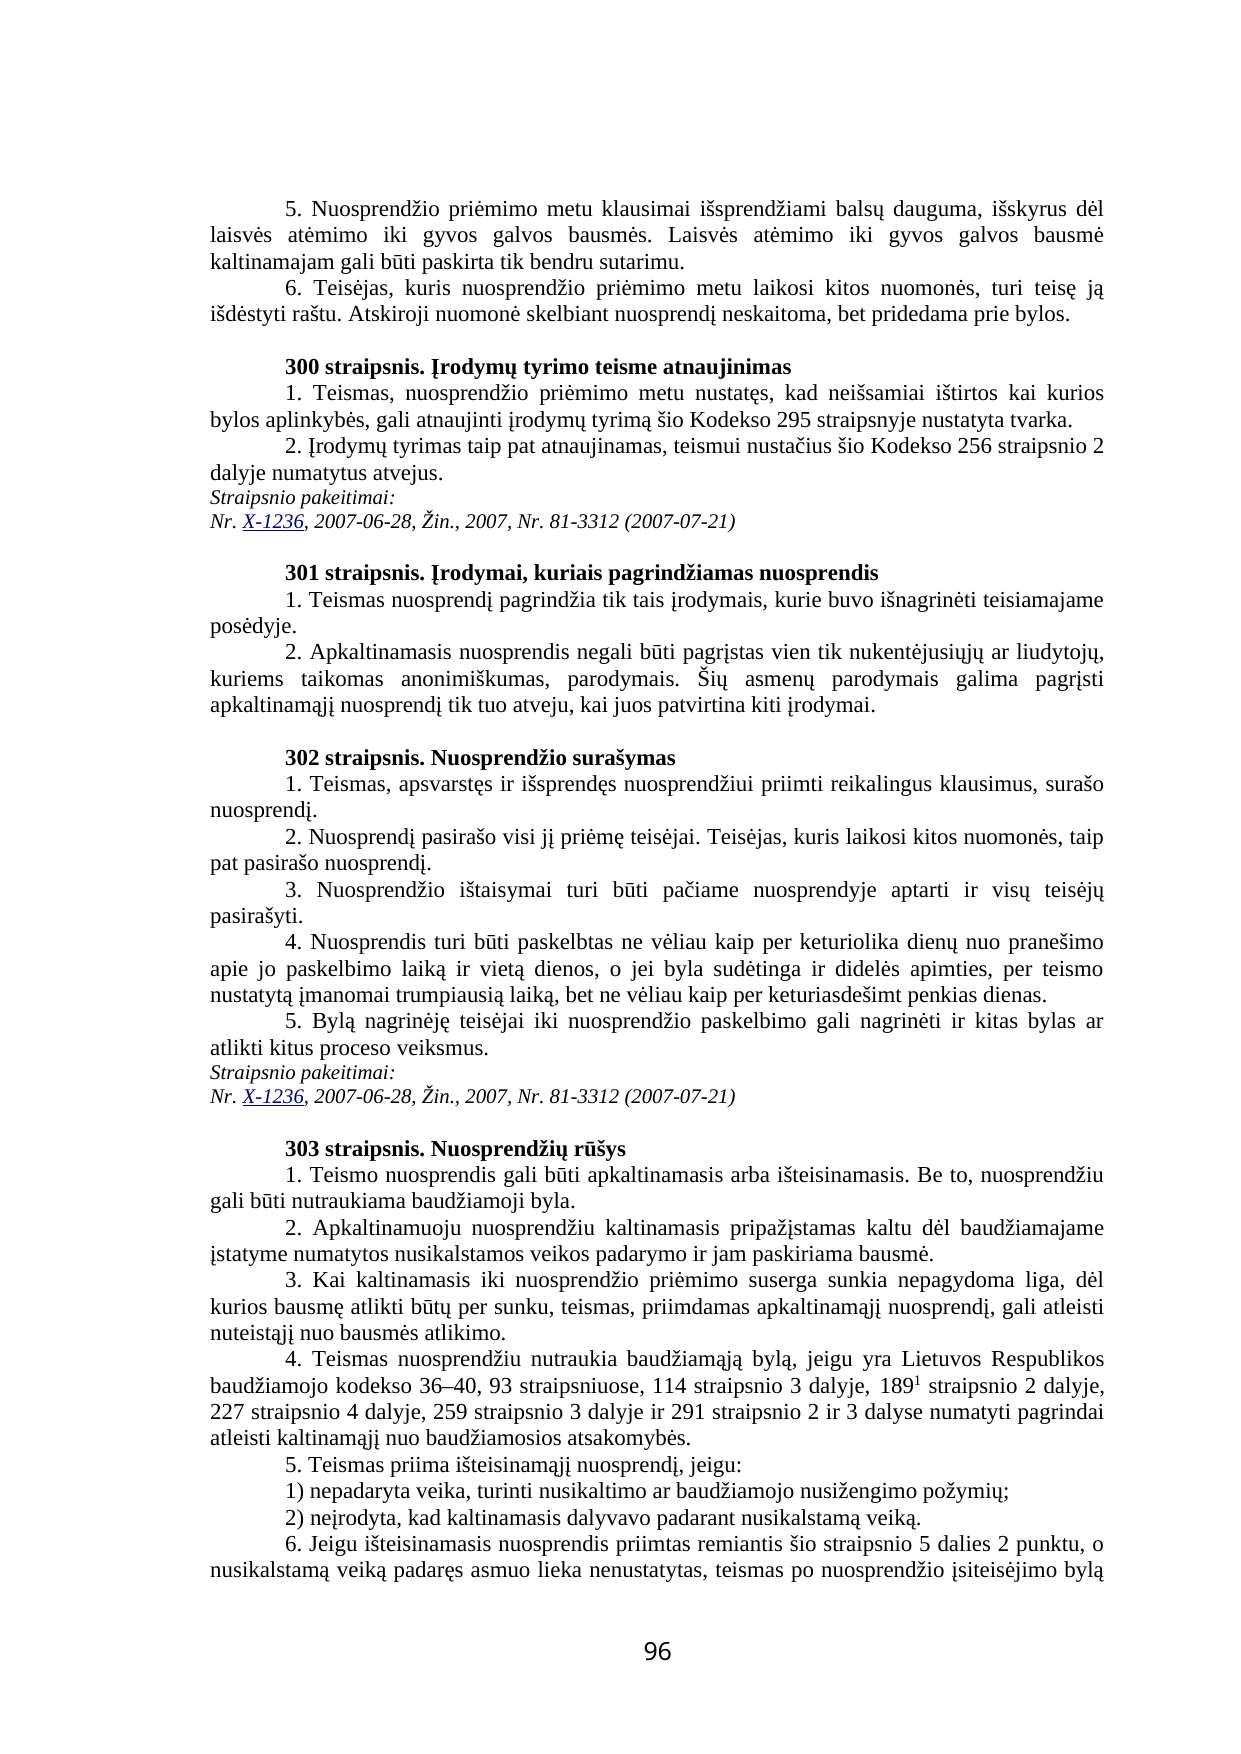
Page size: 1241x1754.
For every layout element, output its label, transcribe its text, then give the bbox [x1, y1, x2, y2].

text 3. Nuosprendžio ištaisymai turi būti pačiame nuosprendyje aptarti ir visų teisėjų pasirašyti. [210, 876, 1106, 928]
text 2) neįrodyta, kad kaltinamasis dalyvavo padarant nusikalstamą veiką. [210, 1503, 1106, 1530]
text 2. Nuosprendį pasirašo visi jį priėmę teisėjai. Teisėjas, kuris laikosi kitos nuomonės, taip pat pasirašo nuosprendį. [210, 823, 1106, 876]
text 1. Teismas, apsvarstęs ir išsprendęs nuosprendžiui priimti reikalingus klausimus, surašo nuosprendį. [210, 770, 1106, 823]
text 5. Bylą nagrinėję teisėjai iki nuosprendžio paskelbimo gali nagrinėti ir kitas bylas ar atlikti kitus proceso veiksmus. [210, 1007, 1106, 1060]
text 5. Nuosprendžio priėmimo metu klausimai išsprendžiami balsų dauguma, išskyrus dėl laisvės atėmimo iki gyvos galvos bausmės. Laisvės atėmimo iki gyvos galvos bausmė kaltinamajam gali būti paskirta tik bendru sutarimu. [210, 195, 1106, 274]
text 6. Teisėjas, kuris nuosprendžio priėmimo metu laikosi kitos nuomonės, turi teisę ją išdėstyti raštu. Atskiroji nuomonė skelbiant nuosprendį neskaitoma, bet pridedama prie bylos. [210, 274, 1106, 327]
text 302 straipsnis. Nuosprendžio surašymas [210, 744, 1106, 770]
text 2. Apkaltinamuoju nuosprendžiu kaltinamasis pripažįstamas kaltu dėl baudžiamajame įstatyme numatytos nusikalstamos veikos padarymo ir jam paskiriama bausmė. [210, 1214, 1106, 1266]
text 301 straipsnis. Įrodymai, kuriais pagrindžiamas nuosprendis [210, 559, 1106, 586]
text 1. Teismas, nuosprendžio priėmimo metu nustatęs, kad neišsamiai ištirtos kai kurios bylos aplinkybės, gali atnaujinti įrodymų tyrimą šio Kodekso 295 straipsnyje nustatyta tvarka. [210, 379, 1106, 432]
text Straipsnio pakeitimai: [210, 1060, 1106, 1084]
text 1) nepadaryta veika, turinti nusikaltimo ar baudžiamojo nusižengimo požymių; [210, 1477, 1106, 1503]
text 4. Nuosprendis turi būti paskelbtas ne vėliau kaip per keturiolika dienų nuo pranešimo apie jo paskelbimo laiką ir vietą dienos, o jei byla sudėtinga ir didelės apimties, per teismo nustatytą įmanomai trumpiausią laiką, bet ne vėliau kaip per keturiasdešimt penkias dienas. [210, 928, 1106, 1007]
text 2. Apkaltinamasis nuosprendis negali būti pagrįstas vien tik nukentėjusiųjų ar liudytojų, kuriems taikomas anonimiškumas, parodymais. Šių asmenų parodymais galima pagrįsti apkaltinamąjį nuosprendį tik tuo atveju, kai juos patvirtina kiti įrodymai. [210, 638, 1106, 717]
text 1. Teismo nuosprendis gali būti apkaltinamasis arba išteisinamasis. Be to, nuosprendžiu gali būti nutraukiama baudžiamoji byla. [210, 1161, 1106, 1214]
text Straipsnio pakeitimai: [210, 485, 1106, 509]
text 1. Teismas nuosprendį pagrindžia tik tais įrodymais, kurie buvo išnagrinėti teisiamajame posėdyje. [210, 586, 1106, 638]
text Nr. X-1236, 2007-06-28, Žin., 2007, Nr. 81-3312 (2007-07-21) [210, 1084, 1106, 1108]
text 300 straipsnis. Įrodymų tyrimo teisme atnaujinimas [210, 353, 1106, 379]
text 303 straipsnis. Nuosprendžių rūšys [210, 1134, 1106, 1161]
text Nr. X-1236, 2007-06-28, Žin., 2007, Nr. 81-3312 (2007-07-21) [210, 509, 1106, 533]
text 6. Jeigu išteisinamasis nuosprendis priimtas remiantis šio straipsnio 5 dalies 2 punktu, o nusikalstamą veiką padaręs asmuo lieka nenustatytas, teismas po nuosprendžio įsiteisėjimo bylą [210, 1530, 1106, 1583]
text 4. Teismas nuosprendžiu nutraukia baudžiamąją bylą, jeigu yra Lietuvos Respublikos baudžiamojo kodekso 36–40, 93 straipsniuose, 114 straipsnio 3 dalyje, 1891 straipsnio 2 dalyje, 227 straipsnio 4 dalyje, 259 straipsnio 3 dalyje ir 291 straipsnio 2 ir 3 dalyse numatyti pagrindai atleisti kaltinamąjį nuo baudžiamosios atsakomybės. [210, 1345, 1106, 1451]
text 2. Įrodymų tyrimas taip pat atnaujinamas, teismui nustačius šio Kodekso 256 straipsnio 2 dalyje numatytus atvejus. [210, 432, 1106, 485]
text 5. Teismas priima išteisinamąjį nuosprendį, jeigu: [210, 1451, 1106, 1477]
text 3. Kai kaltinamasis iki nuosprendžio priėmimo suserga sunkia nepagydoma liga, dėl kurios bausmę atlikti būtų per sunku, teismas, priimdamas apkaltinamąjį nuosprendį, gali atleisti nuteistąjį nuo bausmės atlikimo. [210, 1266, 1106, 1345]
